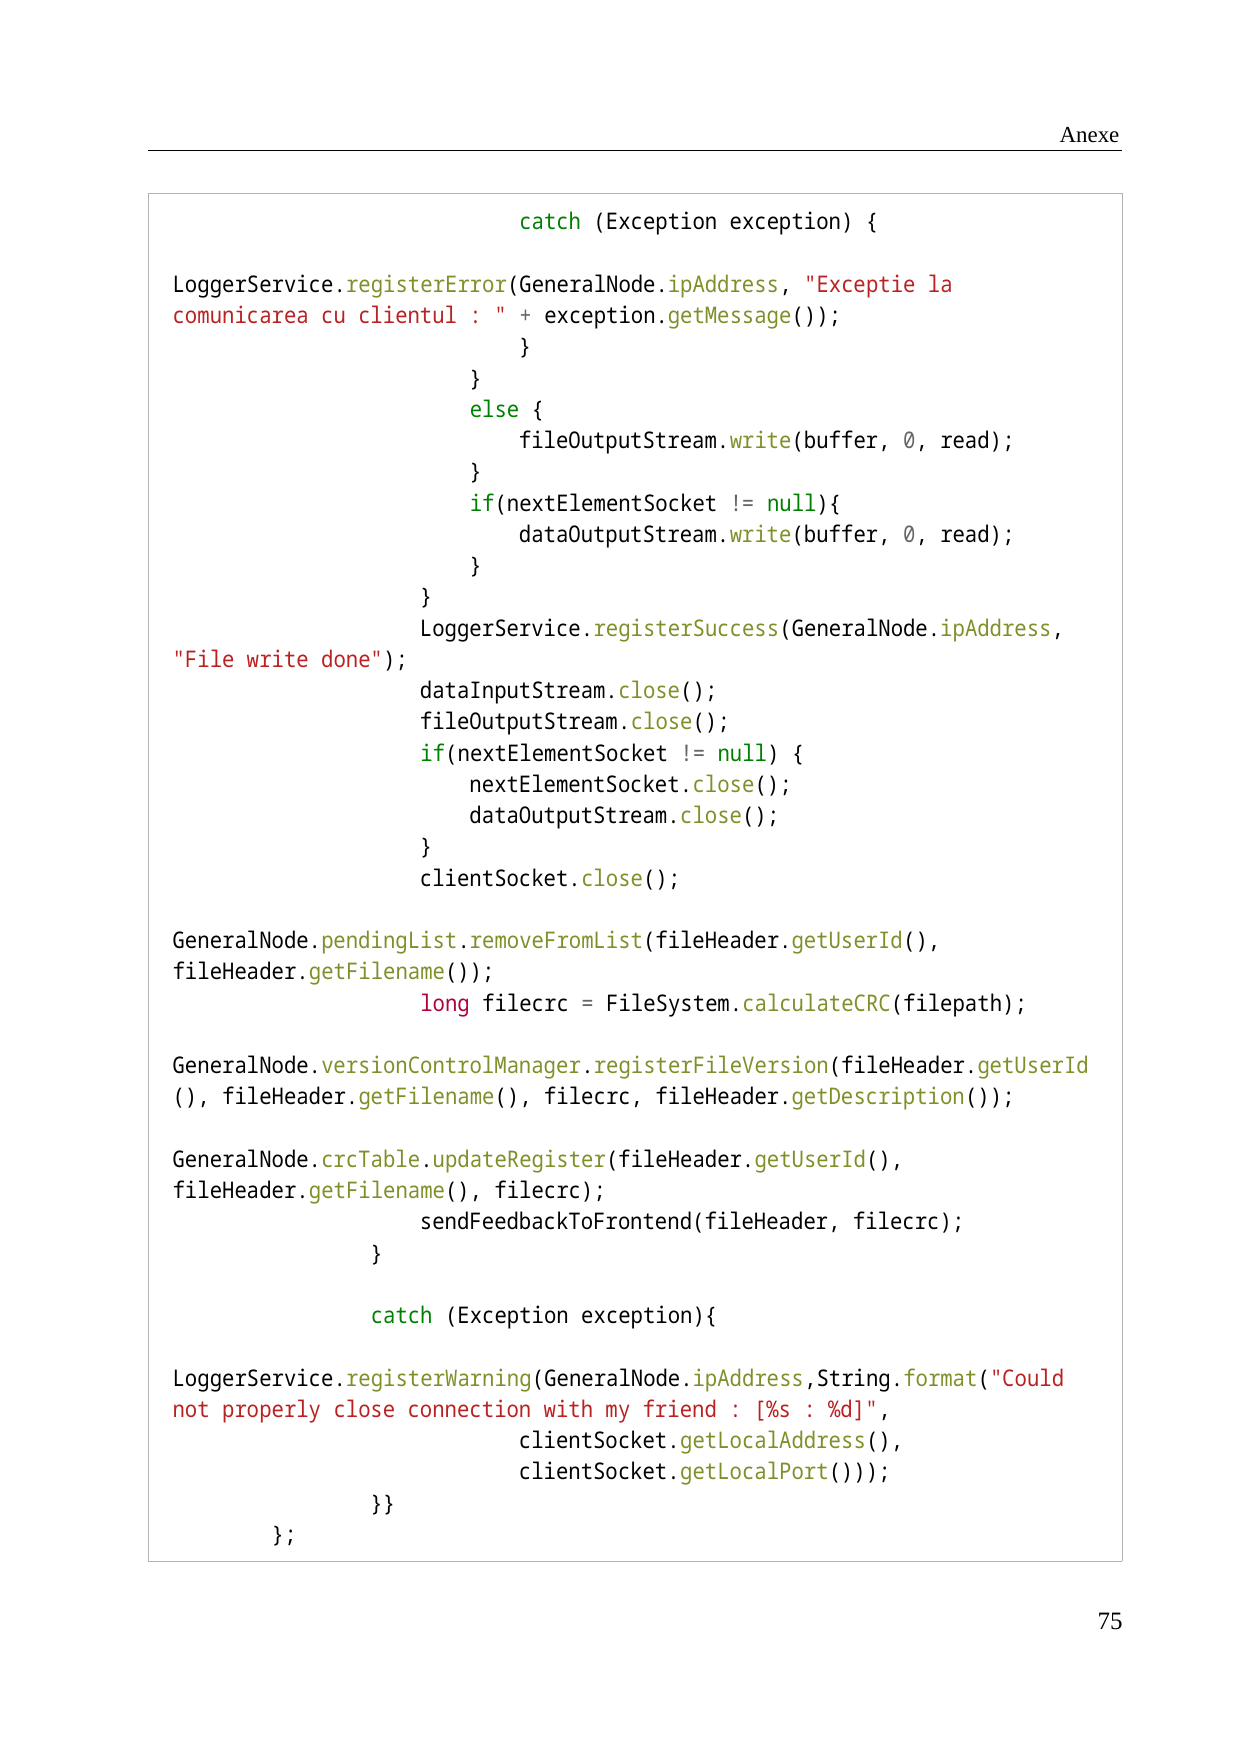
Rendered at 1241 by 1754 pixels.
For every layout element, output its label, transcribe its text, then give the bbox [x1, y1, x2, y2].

text dataOutputStream.close(); [149, 786, 1122, 818]
text fileOutputStream.write(buffer, 0, read); [149, 411, 1122, 443]
text } [149, 349, 1122, 380]
text } [149, 818, 1122, 849]
text LoggerService.registerError(GeneralNode.ipAddress, "Exceptie la comunicarea cu clientul : " + exception.getMessage()); [149, 224, 1122, 318]
text GeneralNode.crcTable.updateRegister(fileHeader.getUserId(), fileHeader.getFilename(), filecrc); [149, 1099, 1122, 1193]
text clientSocket.getLocalAddress(), [149, 1411, 1122, 1443]
text clientSocket.getLocalPort())); [149, 1443, 1122, 1474]
text if(nextElementSocket != null) { [149, 724, 1122, 755]
text fileOutputStream.close(); [149, 693, 1122, 724]
text else { [149, 380, 1122, 411]
text dataInputStream.close(); [149, 661, 1122, 693]
text } [149, 536, 1122, 568]
text long filecrc = FileSystem.calculateCRC(filepath); [149, 974, 1122, 1005]
text } [149, 1224, 1122, 1268]
text sendFeedbackToFrontend(fileHeader, filecrc); [149, 1193, 1122, 1224]
text } [149, 443, 1122, 474]
text nextElementSocket.close(); [149, 755, 1122, 786]
text if(nextElementSocket != null){ [149, 474, 1122, 505]
text dataOutputStream.write(buffer, 0, read); [149, 505, 1122, 536]
text }} [149, 1474, 1122, 1505]
text LoggerService.registerSuccess(GeneralNode.ipAddress, "File write done"); [149, 599, 1122, 661]
text GeneralNode.versionControlManager.registerFileVersion(fileHeader.getUserId(), fileHeader.getFilename(), filecrc, fileHeader.getDescription()); [149, 1005, 1122, 1099]
text catch (Exception exception) { [149, 194, 1122, 224]
text clientSocket.close(); [149, 849, 1122, 880]
text GeneralNode.pendingList.removeFromList(fileHeader.getUserId(), fileHeader.getFilename()); [149, 880, 1122, 974]
text } [149, 568, 1122, 599]
text } [149, 318, 1122, 349]
text }; [149, 1505, 1122, 1561]
text LoggerService.registerWarning(GeneralNode.ipAddress,String.format("Could not properly close connection with my friend : [%s : %d]", [149, 1318, 1122, 1411]
text catch (Exception exception){ [149, 1286, 1122, 1318]
